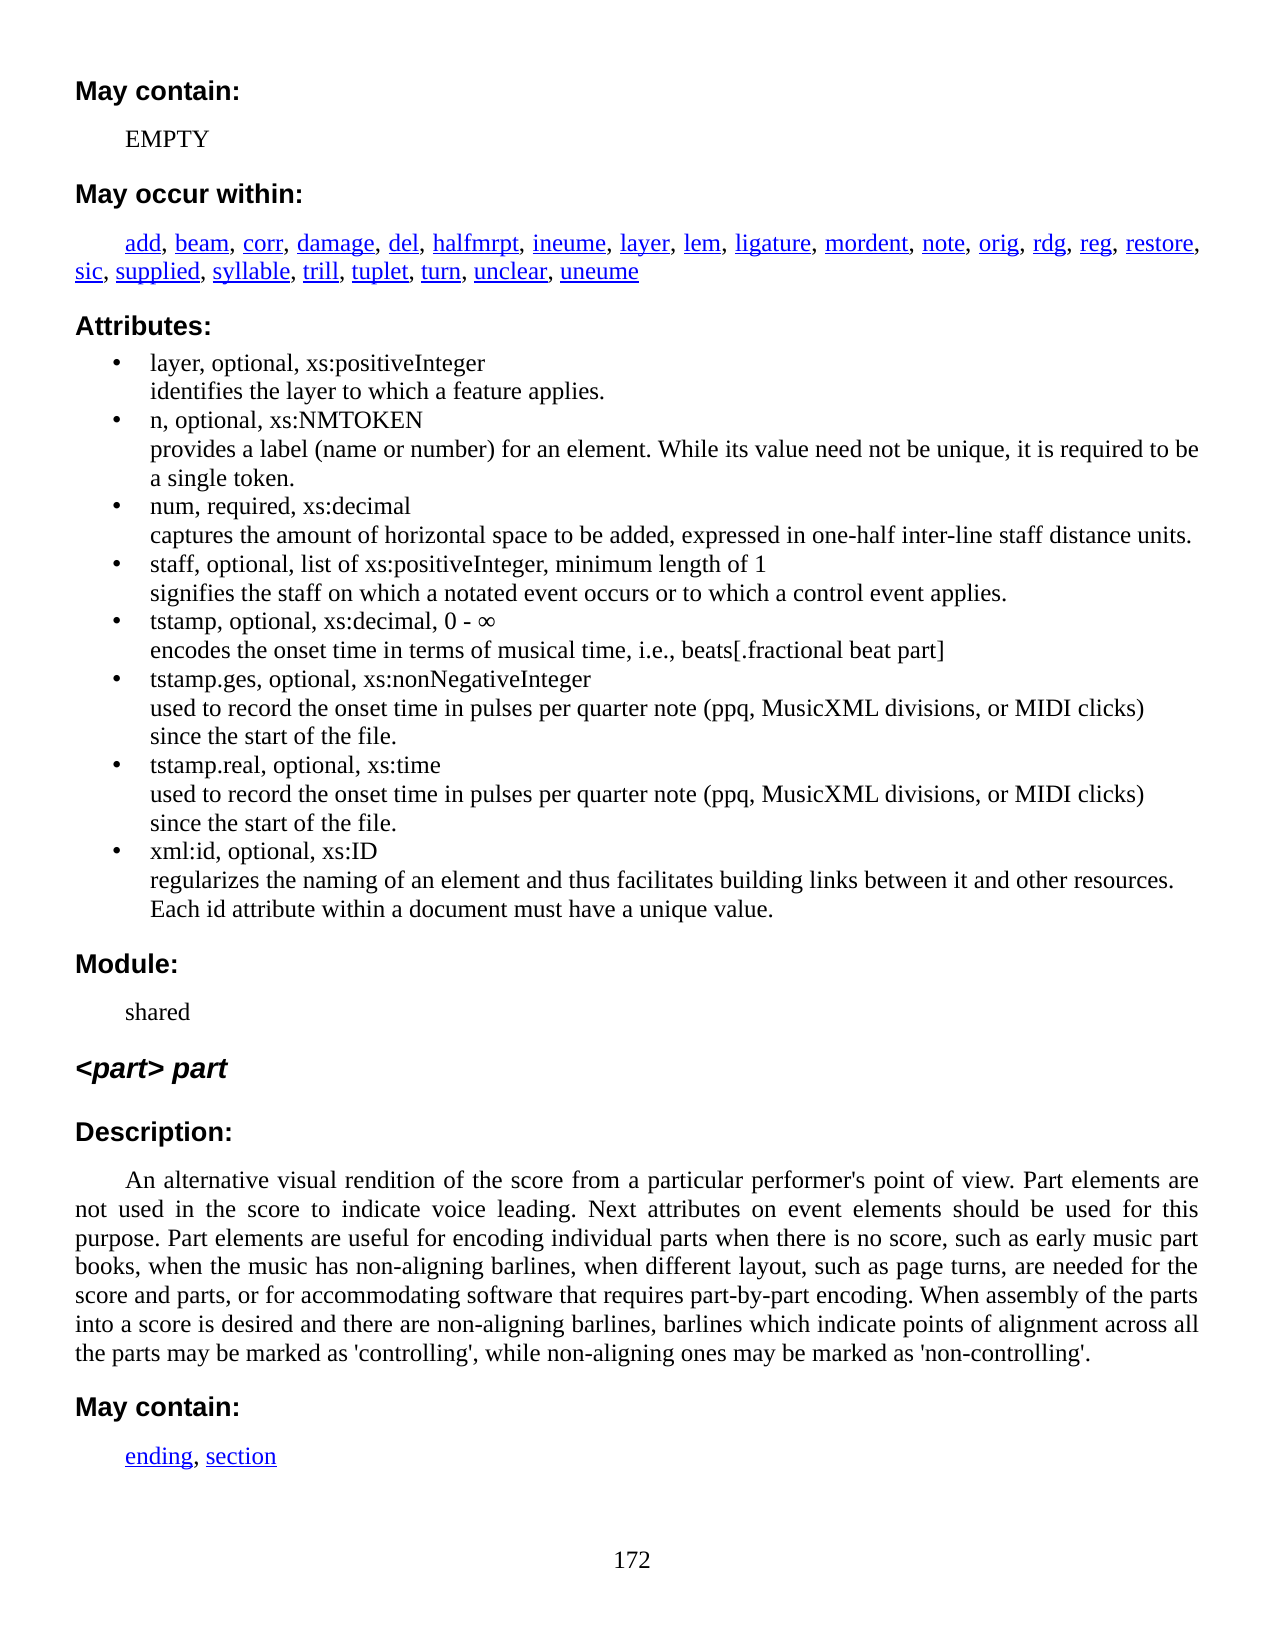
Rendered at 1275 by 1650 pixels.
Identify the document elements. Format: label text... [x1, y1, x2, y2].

list tstamp.real, optional, xs:time used to record the onset time in pulses per quarter note (ppq, MusicXML divisions, or MIDI clicks) since the start of the file. [112, 750, 1200, 836]
list xml:id, optional, xs:ID regularizes the naming of an element and thus facilitates building links between it and other resources. Each id attribute within a document must have a unique value. [112, 836, 1200, 923]
text ending, section [75, 1441, 1200, 1470]
text shared [75, 997, 1200, 1026]
subtitle Module: [75, 948, 1200, 979]
list n, optional, xs:NMTOKEN provides a label (name or number) for an element. While its value need not be unique, it is required to be a single token. [112, 405, 1200, 491]
subtitle May contain: [75, 75, 1200, 106]
text add, beam, corr, damage, del, halfmrpt, ineume, layer, lem, ligature, mordent, note, orig, rdg, reg, restore, sic, supplied, syllable, trill, tuplet, turn, unclear, uneume [75, 228, 1200, 285]
subtitle Attributes: [75, 310, 1200, 341]
subtitle <part> part [75, 1051, 1200, 1084]
list num, required, xs:decimal captures the amount of horizontal space to be added, expressed in one-half inter-line staff distance units. [112, 491, 1200, 549]
subtitle May contain: [75, 1391, 1200, 1423]
list tstamp.ges, optional, xs:nonNegativeInteger used to record the onset time in pulses per quarter note (ppq, MusicXML divisions, or MIDI clicks) since the start of the file. [112, 664, 1200, 750]
subtitle May occur within: [75, 178, 1200, 209]
subtitle Description: [75, 1116, 1200, 1147]
list layer, optional, xs:positiveInteger identifies the layer to which a feature applies. [112, 348, 1200, 405]
list staff, optional, list of xs:positiveInteger, minimum length of 1 signifies the staff on which a notated event occurs or to which a control event applies. [112, 549, 1200, 606]
text An alternative visual rendition of the score from a particular performer's point of view. Part elements are not used in the score to indicate voice leading. Next attributes on event elements should be used for this purpose. Part elements are useful for encoding individual parts when there is no score, such as early music part books, when the music has non-aligning barlines, when different layout, such as page turns, are needed for the score and parts, or for accommodating software that requires part-by-part encoding. When assembly of the parts into a score is desired and there are non-aligning barlines, barlines which indicate points of alignment across all the parts may be marked as 'controlling', while non-aligning ones may be marked as 'non-controlling'. [75, 1165, 1200, 1366]
list tstamp, optional, xs:decimal, 0 - ∞ encodes the onset time in terms of musical time, i.e., beats[.fractional beat part] [112, 606, 1200, 664]
text EMPTY [75, 124, 1200, 153]
